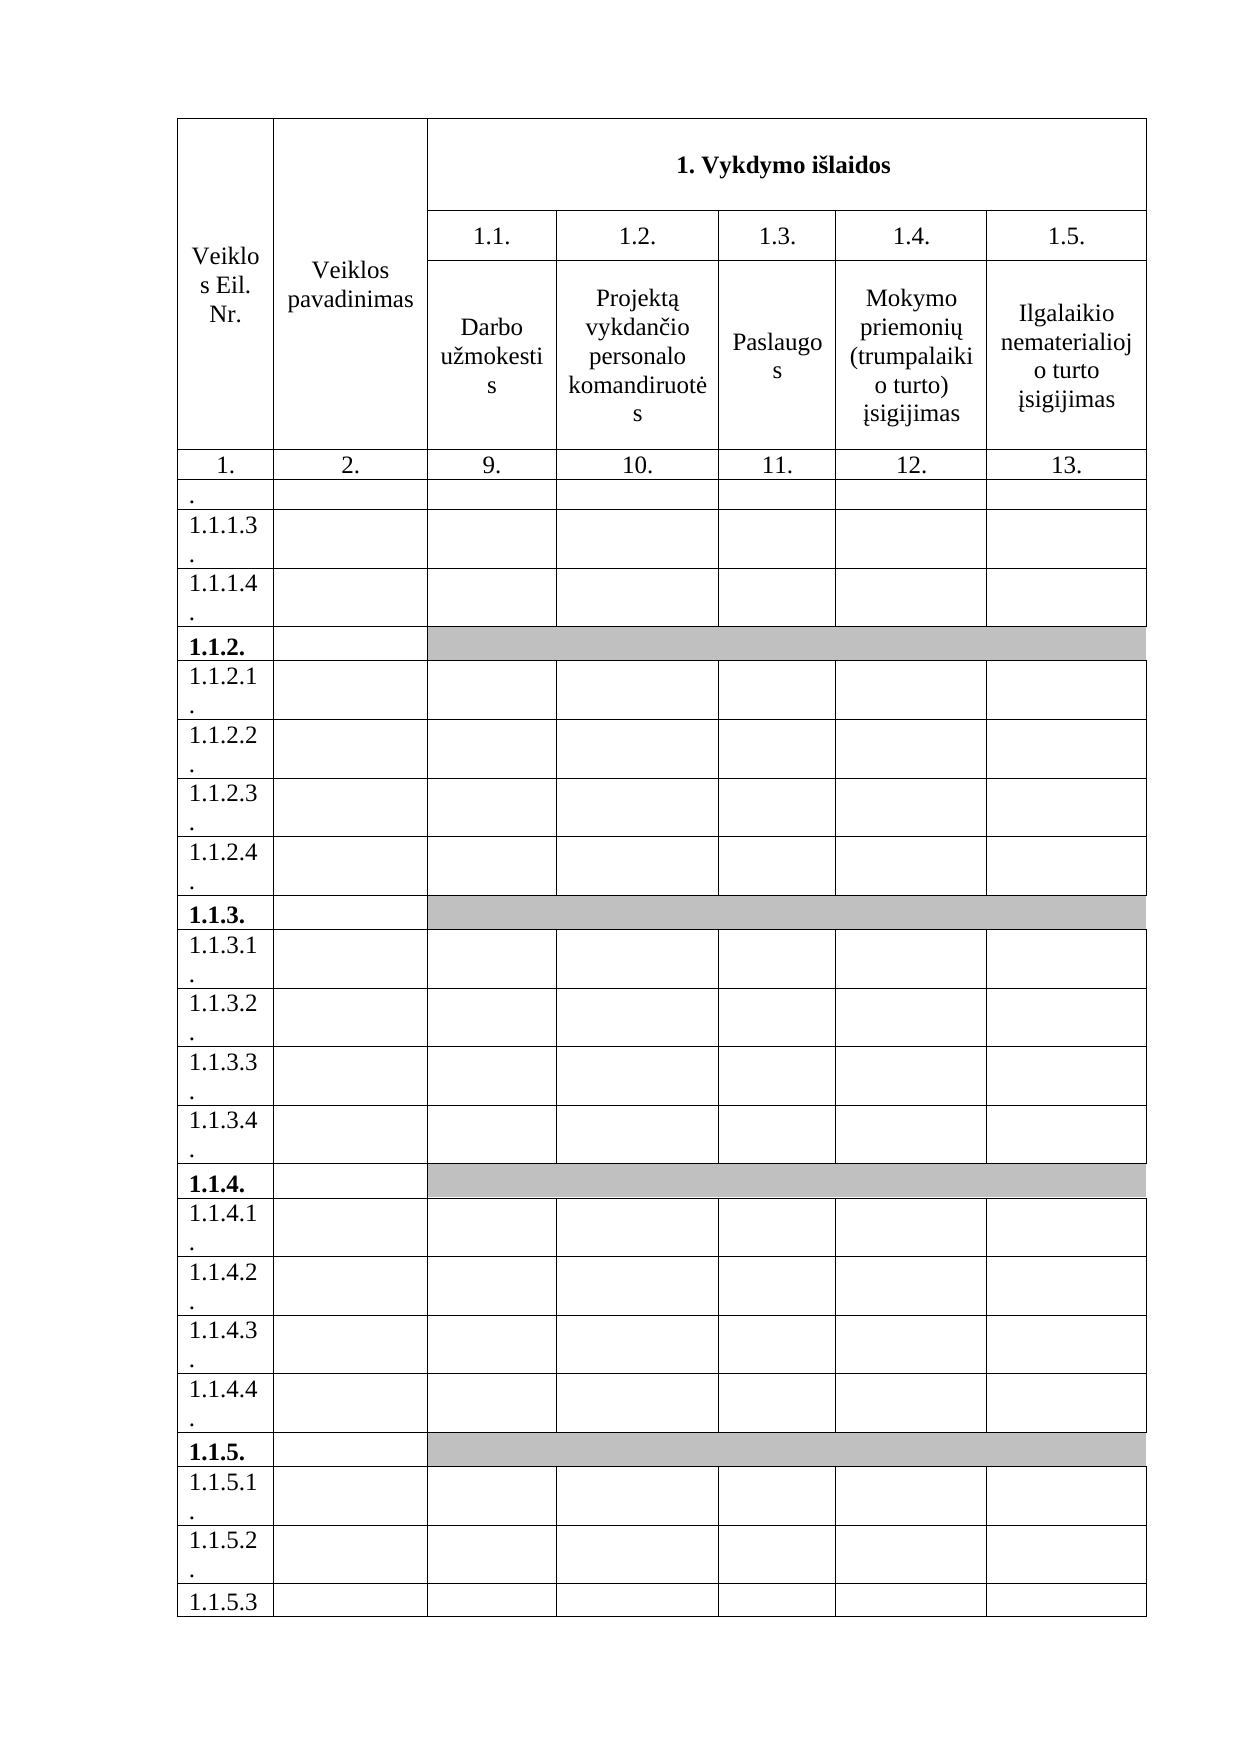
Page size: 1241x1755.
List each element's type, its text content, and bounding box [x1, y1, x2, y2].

table_cell 12. [836, 450, 986, 479]
table_cell [987, 1106, 1146, 1163]
table_cell [274, 837, 427, 894]
table_cell Mokymo priemonių (trumpalaikio turto) įsigijimas [836, 261, 986, 449]
table_cell Paslaugos [719, 261, 835, 449]
table_cell [719, 661, 835, 719]
table_cell 1.1.5.2. [178, 1526, 273, 1583]
table_cell 1.1.2.4. [178, 837, 273, 894]
table_cell [557, 1467, 718, 1524]
table_cell [987, 1257, 1146, 1314]
table_cell [274, 661, 427, 719]
table_cell 9. [428, 450, 556, 479]
table_cell [719, 989, 835, 1046]
table_cell [719, 837, 835, 894]
table_cell [719, 1047, 835, 1104]
table_header 1. Vykdymo išlaidos [428, 119, 1146, 210]
table_cell 1.1.3.2. [178, 989, 273, 1046]
table_cell [987, 661, 1146, 719]
table_cell [274, 1316, 427, 1373]
table_cell [557, 1374, 718, 1432]
table_cell [428, 837, 556, 894]
table_cell 1.2. [557, 211, 718, 260]
table_cell [557, 1526, 718, 1583]
table_cell 1.1.1.4. [178, 569, 273, 626]
table_cell [836, 1526, 986, 1583]
table_cell [428, 720, 556, 777]
table_cell [987, 1199, 1146, 1256]
table_cell [274, 896, 427, 929]
table_cell 1.1.4.1. [178, 1199, 273, 1256]
table_cell 1.1.1.3. [178, 510, 273, 567]
table_cell 1.1.2. [178, 627, 273, 660]
table_cell [719, 510, 835, 567]
table_cell [274, 930, 427, 987]
table_cell [987, 1047, 1146, 1104]
table_cell [274, 1257, 427, 1314]
table_cell 1.3. [719, 211, 835, 260]
table_cell [274, 1106, 427, 1163]
table_cell [428, 569, 556, 626]
table_cell [719, 1526, 835, 1583]
table_cell [557, 1257, 718, 1314]
table_cell [274, 569, 427, 626]
table_cell [557, 720, 718, 777]
table_cell 1.1.3.4. [178, 1106, 273, 1163]
table_cell [987, 1584, 1146, 1616]
table_cell [428, 661, 556, 719]
table_cell . [178, 480, 273, 509]
table_header Veiklos pavadinimas [274, 119, 427, 449]
table_cell [719, 930, 835, 987]
table_cell [274, 1467, 427, 1524]
table_cell 1.1.4. [178, 1164, 273, 1197]
table_cell [836, 1584, 986, 1616]
table_cell [836, 779, 986, 836]
table_cell [274, 1526, 427, 1583]
table_cell [428, 989, 556, 1046]
table_cell [836, 1374, 986, 1432]
table_cell 2. [274, 450, 427, 479]
table_cell [836, 510, 986, 567]
table_cell Ilgalaikio nematerialiojo turto įsigijimas [987, 261, 1146, 449]
table_cell [557, 1584, 718, 1616]
table_cell 1.1.2.2. [178, 720, 273, 777]
table_cell [836, 1316, 986, 1373]
table_cell [557, 779, 718, 836]
table_cell 1. [178, 450, 273, 479]
table_cell [428, 930, 556, 987]
table_cell [428, 1526, 556, 1583]
table_cell [987, 1374, 1146, 1432]
table_cell [719, 1257, 835, 1314]
table_cell [987, 1467, 1146, 1524]
table_cell [428, 1467, 556, 1524]
table_cell 1.5. [987, 211, 1146, 260]
table_cell [719, 1106, 835, 1163]
table_cell [274, 480, 427, 509]
table_cell [719, 779, 835, 836]
table_header Veiklos Eil. Nr. [178, 119, 273, 449]
table_cell [428, 1374, 556, 1432]
table_cell [836, 1047, 986, 1104]
table_cell 11. [719, 450, 835, 479]
table_cell [836, 480, 986, 509]
table_cell [274, 1584, 427, 1616]
table_cell 1.1.3. [178, 896, 273, 929]
table_cell 1.1.4.3. [178, 1316, 273, 1373]
table_cell [428, 1164, 1146, 1197]
table_cell [428, 779, 556, 836]
table_cell 1.1.4.2. [178, 1257, 273, 1314]
table_cell [557, 837, 718, 894]
table_cell Darbo užmokestis [428, 261, 556, 449]
table_cell [987, 989, 1146, 1046]
table_cell [719, 1199, 835, 1256]
table_cell [557, 1199, 718, 1256]
table_cell [836, 720, 986, 777]
table_cell [428, 627, 1146, 660]
table_cell [719, 1467, 835, 1524]
table_cell [557, 661, 718, 719]
table_cell [836, 1257, 986, 1314]
table_cell [428, 1316, 556, 1373]
table_cell [836, 569, 986, 626]
table_cell [557, 1047, 718, 1104]
table_cell 1.1.3.1. [178, 930, 273, 987]
table_cell [557, 1106, 718, 1163]
table_cell 13. [987, 450, 1146, 479]
table_cell [274, 1047, 427, 1104]
table_cell Projektą vykdančio personalo komandiruotės [557, 261, 718, 449]
table_cell 1.1. [428, 211, 556, 260]
table_cell [274, 1433, 427, 1466]
table_cell 10. [557, 450, 718, 479]
table_cell [836, 930, 986, 987]
table_cell [557, 510, 718, 567]
table_cell 1.1.5.1. [178, 1467, 273, 1524]
table_cell [836, 1199, 986, 1256]
table_cell [428, 1584, 556, 1616]
table_cell [428, 510, 556, 567]
table_cell [428, 1257, 556, 1314]
table_cell [987, 480, 1146, 509]
table_cell [719, 1584, 835, 1616]
table_cell [428, 896, 1146, 929]
table_cell [987, 837, 1146, 894]
table_cell [274, 510, 427, 567]
table_cell 1.1.5.3 [178, 1584, 273, 1616]
table_cell [274, 627, 427, 660]
table_cell [836, 989, 986, 1046]
table_cell 1.1.3.3. [178, 1047, 273, 1104]
table_cell [719, 569, 835, 626]
table_cell [719, 1316, 835, 1373]
table_cell 1.1.4.4. [178, 1374, 273, 1432]
table_cell [836, 1467, 986, 1524]
table_cell [987, 930, 1146, 987]
table_cell [557, 930, 718, 987]
table_cell [428, 1433, 1146, 1466]
table_cell [836, 837, 986, 894]
table_cell [987, 779, 1146, 836]
table_cell 1.4. [836, 211, 986, 260]
table_cell [428, 1199, 556, 1256]
table_cell [719, 1374, 835, 1432]
table_cell [428, 480, 556, 509]
table_cell [274, 720, 427, 777]
table_cell [987, 720, 1146, 777]
table_cell [428, 1047, 556, 1104]
table_cell [274, 779, 427, 836]
table_cell [836, 661, 986, 719]
table_cell [557, 480, 718, 509]
table_cell 1.1.2.1. [178, 661, 273, 719]
table_cell 1.1.2.3. [178, 779, 273, 836]
table_cell [719, 720, 835, 777]
table_cell 1.1.5. [178, 1433, 273, 1466]
table_cell [557, 1316, 718, 1373]
table_cell [836, 1106, 986, 1163]
table_cell [274, 1199, 427, 1256]
table_cell [274, 989, 427, 1046]
table_cell [557, 569, 718, 626]
table_cell [987, 1526, 1146, 1583]
table_cell [557, 989, 718, 1046]
table_cell [274, 1164, 427, 1197]
table_cell [719, 480, 835, 509]
table_cell [987, 1316, 1146, 1373]
table_cell [274, 1374, 427, 1432]
table_cell [987, 569, 1146, 626]
table_cell [428, 1106, 556, 1163]
table_cell [987, 510, 1146, 567]
